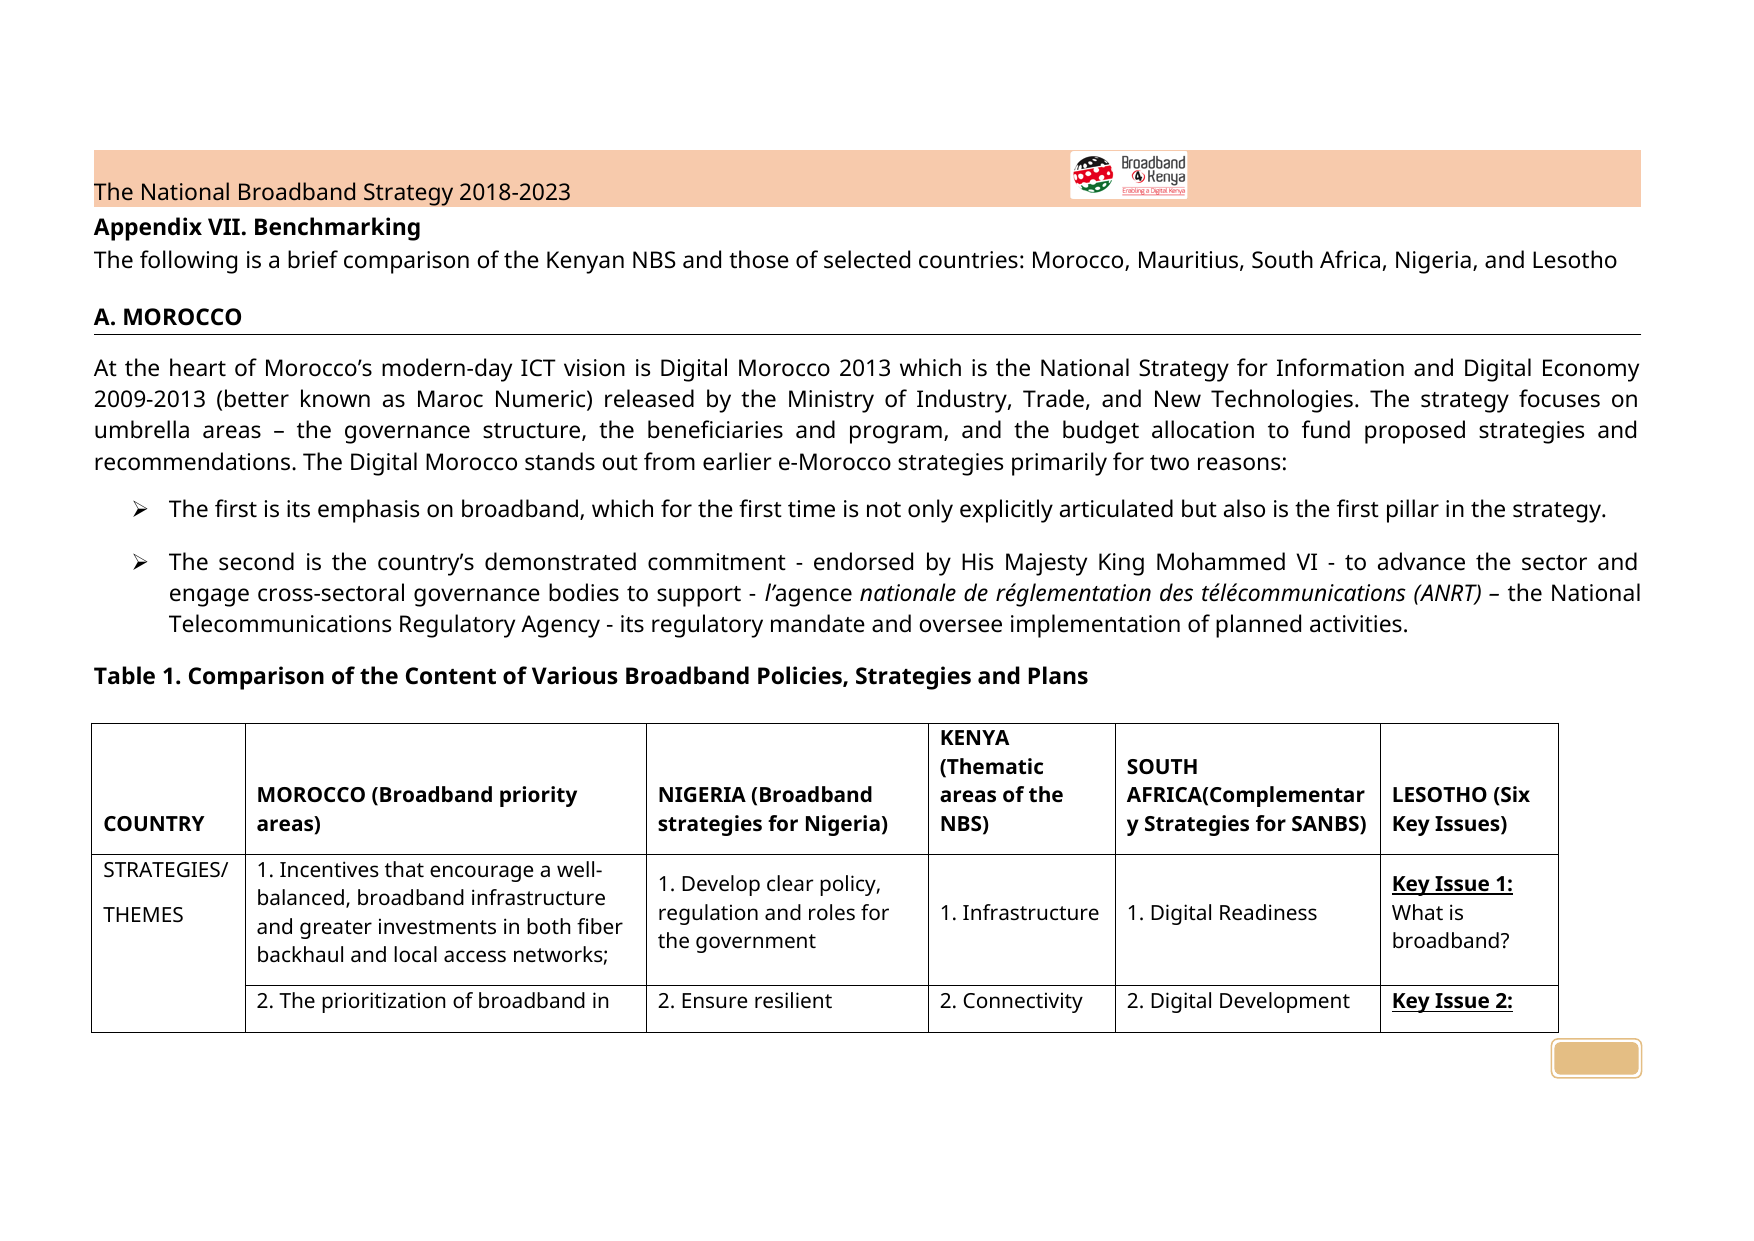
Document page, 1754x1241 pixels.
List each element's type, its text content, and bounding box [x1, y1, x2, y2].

text A. MOROCCO [94, 301, 1641, 334]
table_cell 2. Digital Development [1116, 986, 1380, 1032]
table_cell 2. Connectivity [929, 986, 1115, 1032]
table_cell 2. The prioritization of broadband in [246, 986, 646, 1032]
list The second is the country’s demonstrated commitment - endorsed by His Majesty King Mohammed VI - to advance the sector and engage cross-sectoral governance bodies to support - l’agence nationale de réglementation des télécommunications (ANRT) – the National Telecommunications Regulatory Agency - its regulatory mandate and oversee implementation of planned activities. [131, 545, 1641, 639]
text At the heart of Morocco’s modern-day ICT vision is Digital Morocco 2013 which is the National Strategy for Information and Digital Economy 2009-2013 (better known as Maroc Numeric) released by the Ministry of Industry, Trade, and New Technologies. The strategy focuses on umbrella areas – the governance structure, the beneficiaries and program, and the budget allocation to fund proposed strategies and recommendations. The Digital Morocco stands out from earlier e-Morocco strategies primarily for two reasons: [94, 352, 1641, 477]
table_header KENYA (Thematic areas of the NBS) [929, 724, 1115, 854]
text The following is a brief comparison of the Kenyan NBS and those of selected countries: Morocco, Mauritius, South Africa, Nigeria, and Lesotho [94, 244, 1641, 276]
table_header MOROCCO (Broadband priority areas) [246, 724, 646, 854]
table_header COUNTRY [92, 724, 245, 854]
text Table 1. Comparison of the Content of Various Broadband Policies, Strategies and Plans [94, 660, 1641, 691]
table_header LESOTHO (Six Key Issues) [1381, 724, 1558, 854]
table_cell 2. Ensure resilient [647, 986, 928, 1032]
table_cell 1. Digital Readiness [1116, 855, 1380, 985]
subtitle Appendix VII. Benchmarking [94, 211, 1641, 242]
table_cell STRATEGIES/ THEMES [92, 855, 245, 1032]
table_header SOUTH AFRICA(Complementary Strategies for SANBS) [1116, 724, 1380, 854]
picture [1070, 151, 1188, 199]
table_header NIGERIA (Broadband strategies for Nigeria) [647, 724, 928, 854]
table_cell Key Issue 2: [1381, 986, 1558, 1032]
table_cell 1. Incentives that encourage a well-balanced, broadband infrastructure and greater investments in both fiber backhaul and local access networks; [246, 855, 646, 985]
table_cell Key Issue 1: What is broadband? [1381, 855, 1558, 985]
table_cell 1. Develop clear policy, regulation and roles for the government [647, 855, 928, 985]
table_cell 1. Infrastructure [929, 855, 1115, 985]
list The first is its emphasis on broadband, which for the first time is not only explicitly articulated but also is the first pillar in the strategy. [131, 493, 1641, 524]
